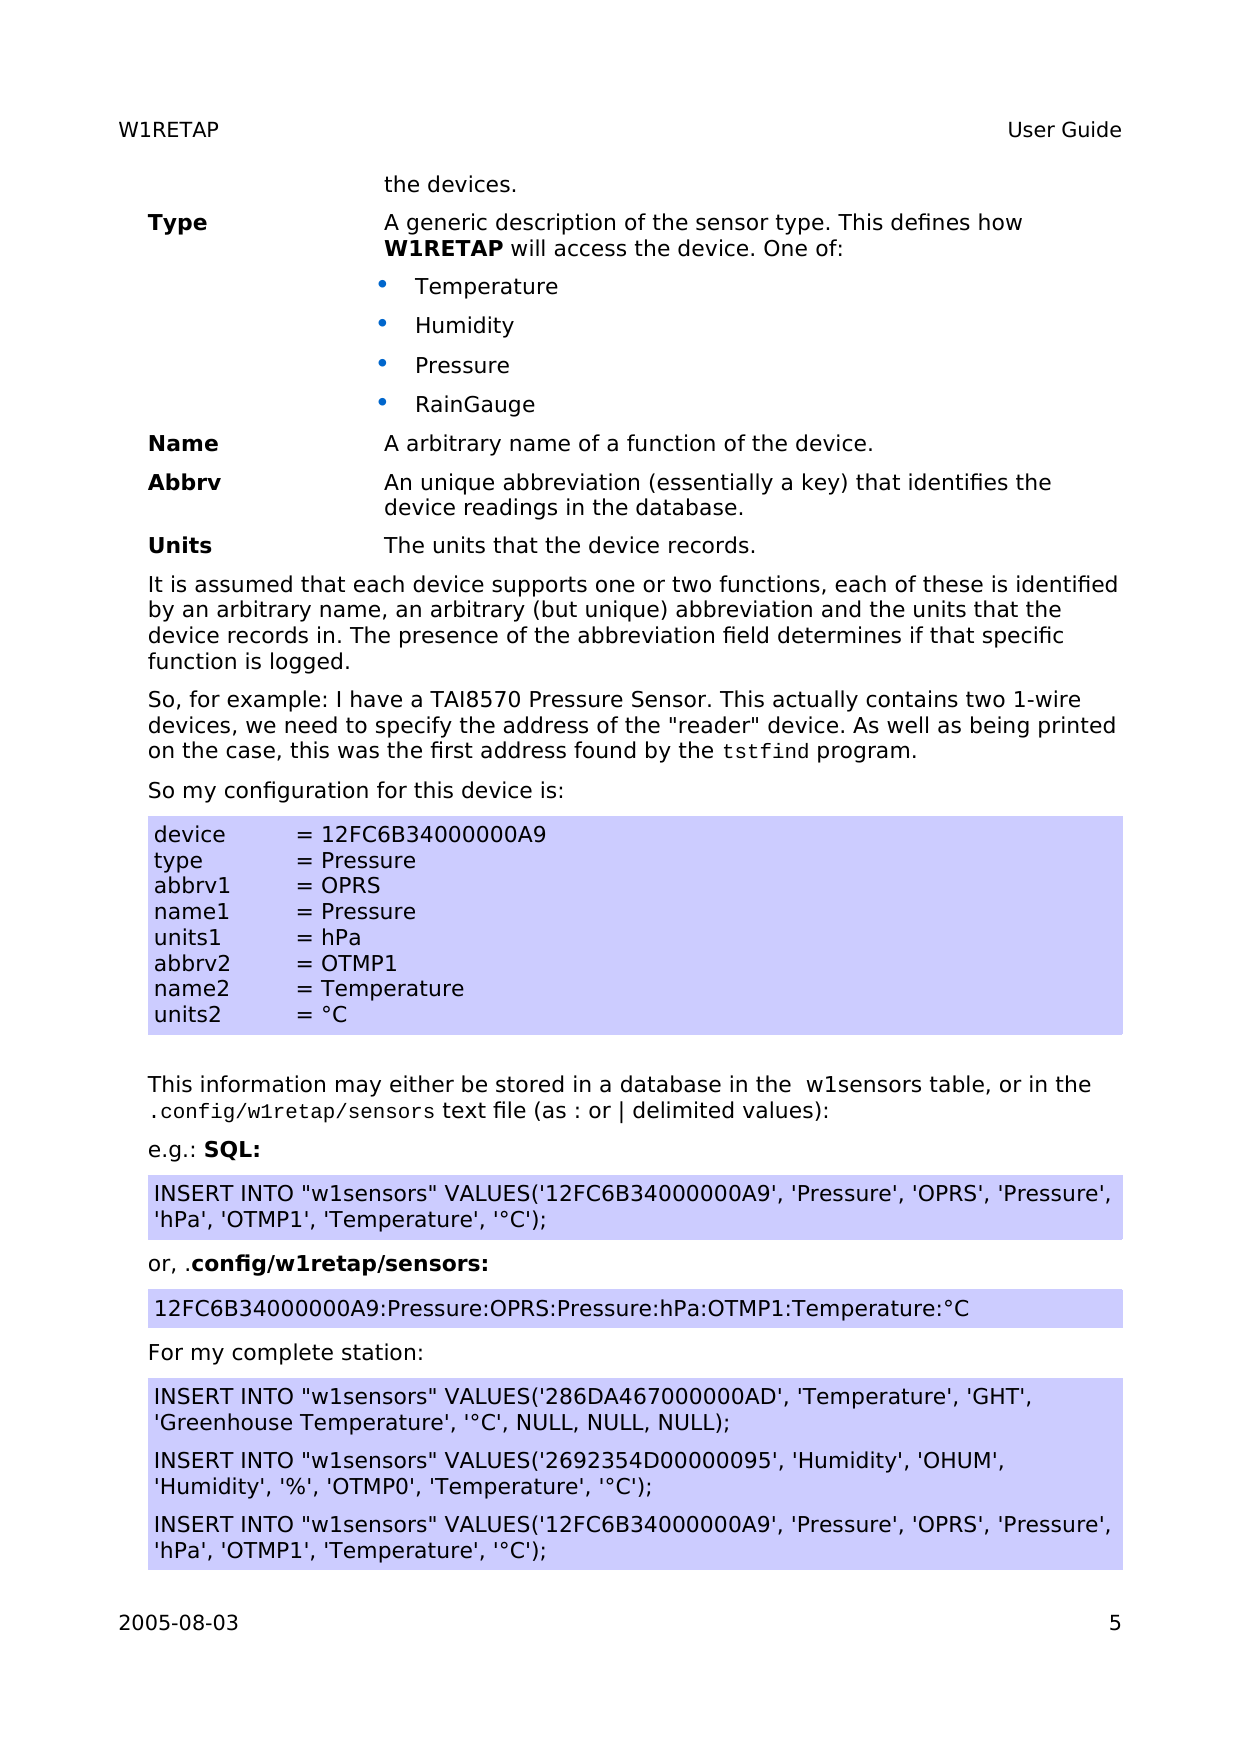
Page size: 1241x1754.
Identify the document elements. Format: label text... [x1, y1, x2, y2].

text device = 12FC6B34000000A9 [149, 817, 1122, 842]
list Temperature [377, 274, 1122, 301]
list Type A generic description of the sensor type. This defines how W1RETAP will access the device. One of: [148, 210, 1122, 262]
text type = Pressure [149, 842, 1122, 867]
text abbrv1 = OPRS [149, 867, 1122, 893]
text So, for example: I have a TAI8570 Pressure Sensor. This actually contains two 1-wire devices, we need to specify the address of the "reader" device. As well as being printed on the case, this was the first address found by the tstfind program. [148, 687, 1122, 765]
text name1 = Pressure [149, 893, 1122, 919]
text This information may either be stored in a database in the w1sensors table, or in the .config/w1retap/sensors text file (as : or | delimited values): [148, 1072, 1122, 1124]
text name2 = Temperature [149, 970, 1122, 996]
text So my configuration for this device is: [148, 778, 1122, 803]
list the devices. [148, 172, 1122, 198]
text For my complete station: [148, 1340, 1122, 1366]
list Units The units that the device records. [148, 533, 1122, 559]
list RainGauge [377, 392, 1122, 419]
text e.g.: SQL: [148, 1137, 1122, 1163]
list Humidity [377, 313, 1122, 340]
text units1 = hPa [149, 919, 1122, 944]
list Name A arbitrary name of a function of the device. [148, 431, 1122, 457]
text units2 = °C [149, 996, 1122, 1034]
text INSERT INTO "w1sensors" VALUES('12FC6B34000000A9', 'Pressure', 'OPRS', 'Pressure', 'hPa', 'OTMP1', 'Temperature', '°C'); [149, 1506, 1122, 1569]
text 12FC6B34000000A9:Pressure:OPRS:Pressure:hPa:OTMP1:Temperature:°C [149, 1291, 1122, 1327]
text It is assumed that each device supports one or two functions, each of these is identified by an arbitrary name, an arbitrary (but unique) abbreviation and the units that the device records in. The presence of the abbreviation field determines if that specific function is logged. [148, 572, 1122, 674]
text or, .config/w1retap/sensors: [148, 1251, 1122, 1277]
text INSERT INTO "w1sensors" VALUES('12FC6B34000000A9', 'Pressure', 'OPRS', 'Pressure', 'hPa', 'OTMP1', 'Temperature', '°C'); [149, 1176, 1122, 1239]
list Abbrv An unique abbreviation (essentially a key) that identifies the device readings in the database. [148, 469, 1122, 521]
list Pressure [377, 353, 1122, 379]
text INSERT INTO "w1sensors" VALUES('286DA467000000AD', 'Temperature', 'GHT', 'Greenhouse Temperature', '°C', NULL, NULL, NULL); [149, 1379, 1122, 1436]
text INSERT INTO "w1sensors" VALUES('2692354D00000095', 'Humidity', 'OHUM', 'Humidity', '%', 'OTMP0', 'Temperature', '°C'); [149, 1442, 1122, 1499]
text abbrv2 = OTMP1 [149, 944, 1122, 970]
